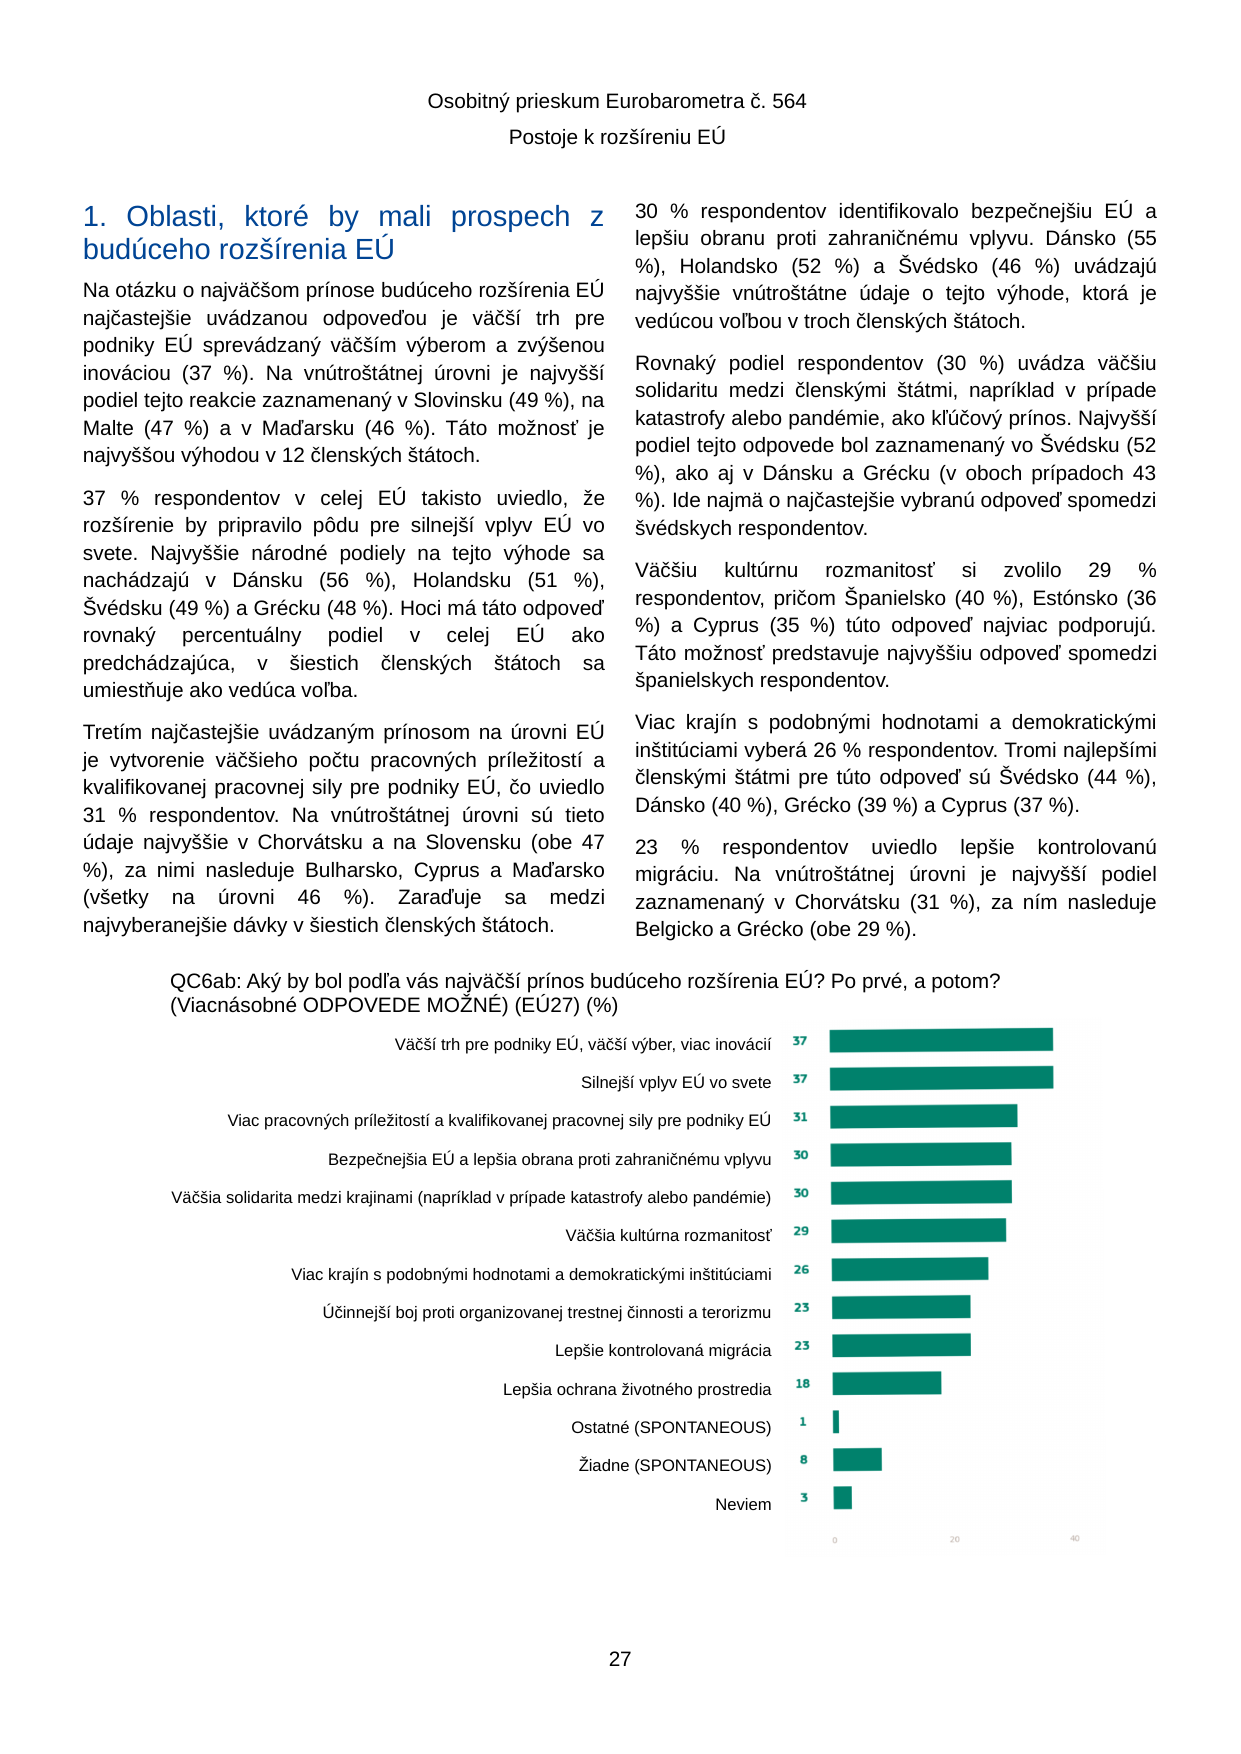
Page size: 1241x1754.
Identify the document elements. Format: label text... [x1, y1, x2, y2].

text Rovnaký podiel respondentov (30 %) uvádza väčšiu solidaritu medzi členskými štátmi, napríklad v prípade katastrofy alebo pandémie, ako kľúčový prínos. Najvyšší podiel tejto odpovede bol zaznamenaný vo Švédsku (52 %), ako aj v Dánsku a Grécku (v oboch prípadoch 43 %). Ide najmä o najčastejšie vybranú odpoveď spomedzi švédskych respondentov. [635, 351, 1157, 540]
text 37 % respondentov v celej EÚ takisto uviedlo, že rozšírenie by pripravilo pôdu pre silnejší vplyv EÚ vo svete. Najvyššie národné podiely na tejto výhode sa nachádzajú v Dánsku (56 %), Holandsku (51 %), Švédsku (49 %) a Grécku (48 %). Hoci má táto odpoveď rovnaký percentuálny podiel v celej EÚ ako predchádzajúca, v šiestich členských štátoch sa umiestňuje ako vedúca voľba. [83, 485, 605, 702]
text Na otázku o najväčšom prínose budúceho rozšírenia EÚ najčastejšie uvádzanou odpoveďou je väčší trh pre podniky EÚ sprevádzaný väčším výberom a zvýšenou inováciou (37 %). Na vnútroštátnej úrovni je najvyšší podiel tejto reakcie zaznamenaný v Slovinsku (49 %), na Malte (47 %) a v Maďarsku (46 %). Táto možnosť je najvyššou výhodou v 12 členských štátoch. [83, 278, 605, 467]
text Tretím najčastejšie uvádzaným prínosom na úrovni EÚ je vytvorenie väčšieho počtu pracovných príležitostí a kvalifikovanej pracovnej sily pre podniky EÚ, čo uviedlo 31 % respondentov. Na vnútroštátnej úrovni sú tieto údaje najvyššie v Chorvátsku a na Slovensku (obe 47 %), za nimi nasleduje Bulharsko, Cyprus a Maďarsko (všetky na úrovni 46 %). Zaraďuje sa medzi najvyberanejšie dávky v šiestich členských štátoch. [83, 720, 605, 936]
picture [781, 1018, 1106, 1557]
text Väčšiu kultúrnu rozmanitosť si zvolilo 29 % respondentov, pričom Španielsko (40 %), Estónsko (36 %) a Cyprus (35 %) túto odpoveď najviac podporujú. Táto možnosť predstavuje najvyššiu odpoveď spomedzi španielskych respondentov. [635, 558, 1157, 692]
text Viac krajín s podobnými hodnotami a demokratickými inštitúciami vyberá 26 % respondentov. Tromi najlepšími členskými štátmi pre túto odpoveď sú Švédsko (44 %), Dánsko (40 %), Grécko (39 %) a Cyprus (37 %). [635, 710, 1157, 816]
text 30 % respondentov identifikovalo bezpečnejšiu EÚ a lepšiu obranu proti zahraničnému vplyvu. Dánsko (55 %), Holandsko (52 %) a Švédsko (46 %) uvádzajú najvyššie vnútroštátne údaje o tejto výhode, ktorá je vedúcou voľbou v troch členských štátoch. [635, 199, 1157, 333]
subtitle 1. Oblasti, ktoré by mali prospech z budúceho rozšírenia EÚ [83, 199, 605, 266]
text 23 % respondentov uviedlo lepšie kontrolovanú migráciu. Na vnútroštátnej úrovni je najvyšší podiel zaznamenaný v Chorvátsku (31 %), za ním nasleduje Belgicko a Grécko (obe 29 %). [635, 834, 1157, 941]
